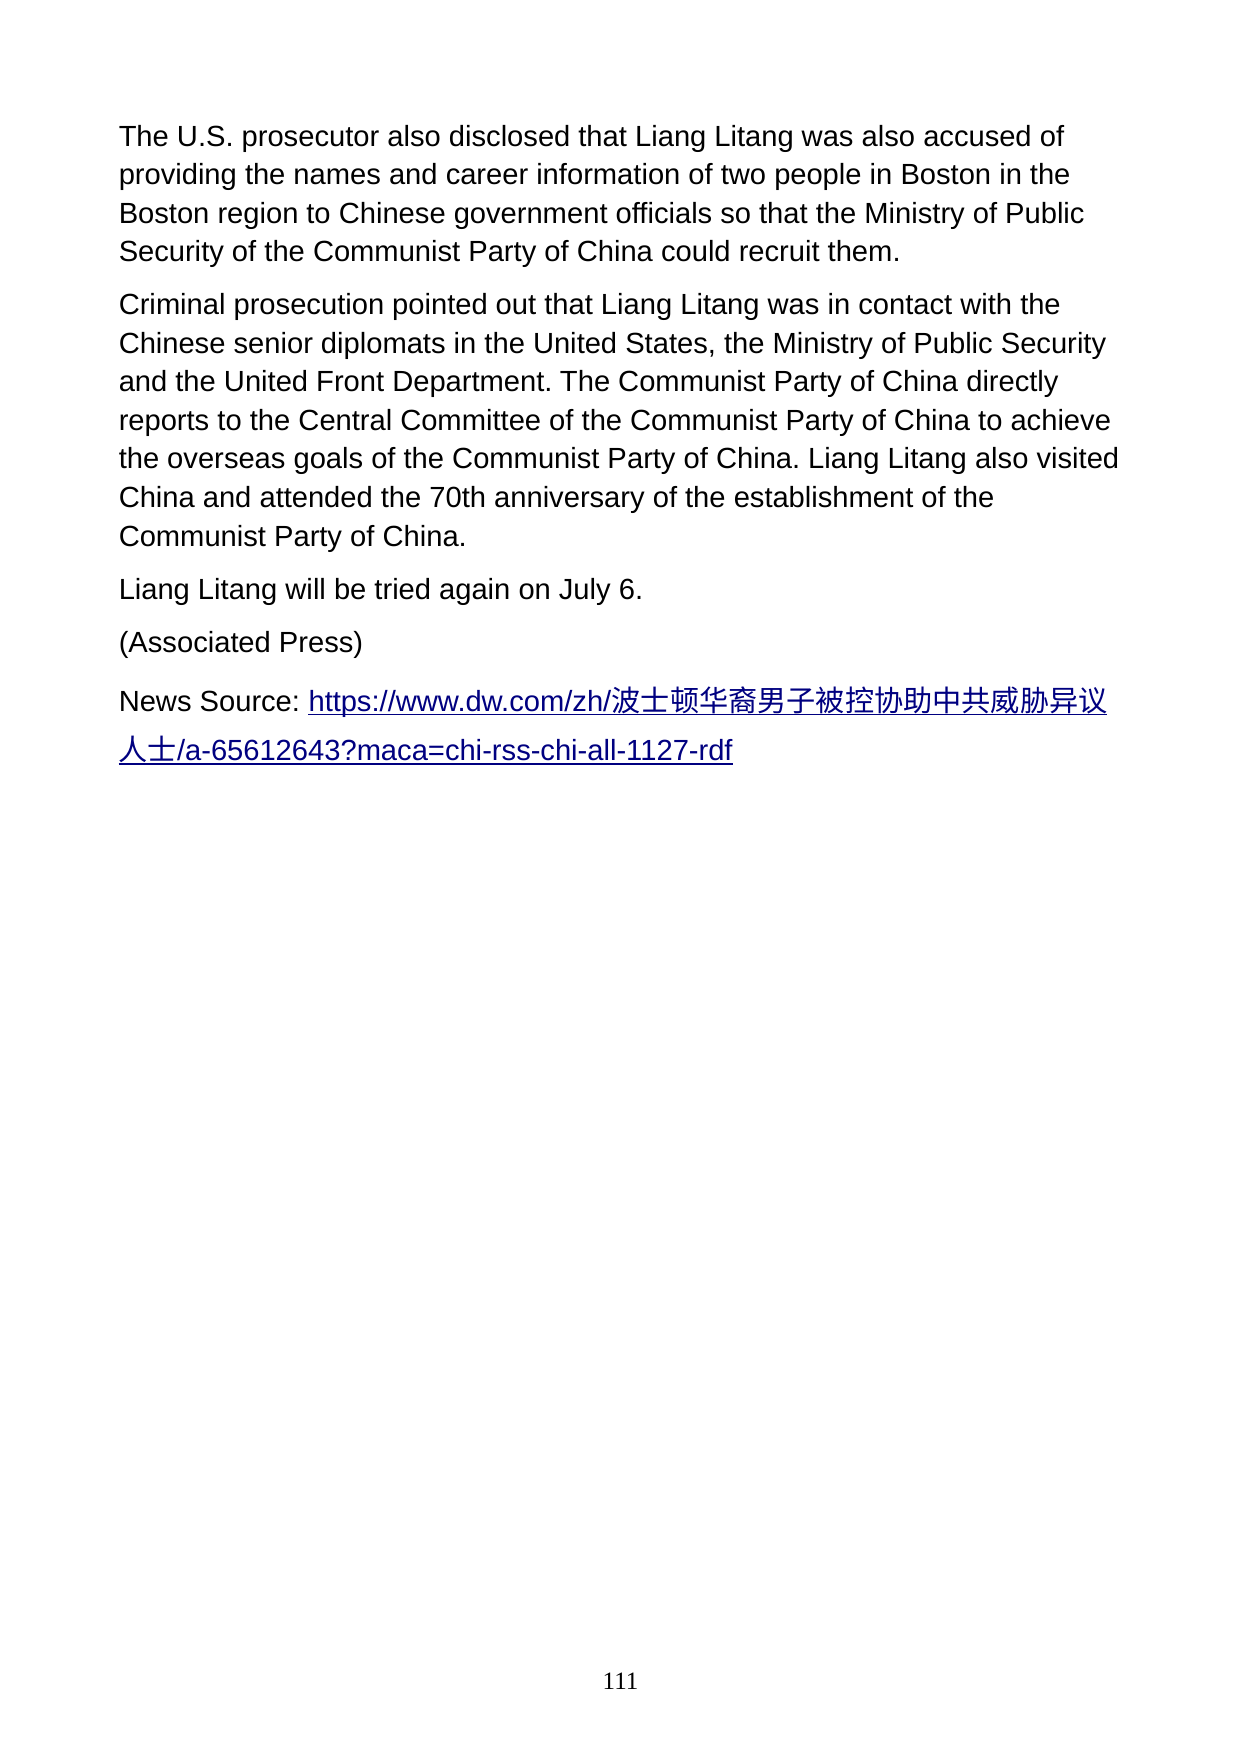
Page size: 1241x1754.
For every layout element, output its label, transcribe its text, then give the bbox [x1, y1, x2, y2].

text The U.S. prosecutor also disclosed that Liang Litang was also accused of providing the names and career information of two people in Boston in the Boston region to Chinese government officials so that the Ministry of Public Security of the Communist Party of China could recruit them. [118, 118, 1122, 268]
text News Source: https://www.dw.com/zh/波士顿华裔男子被控协助中共威胁异议人士/a-65612643?maca=chi-rss-chi-all-1127-rdf [118, 678, 1122, 769]
text Criminal prosecution pointed out that Liang Litang was in contact with the Chinese senior diplomats in the United States, the Ministry of Public Security and the United Front Department. The Communist Party of China directly reports to the Central Committee of the Communist Party of China to achieve the overseas goals of the Communist Party of China. Liang Litang also visited China and attended the 70th anniversary of the establishment of the Communist Party of China. [118, 287, 1122, 552]
text Liang Litang will be tried again on July 6. [118, 572, 1122, 605]
text (Associated Press) [118, 625, 1122, 658]
